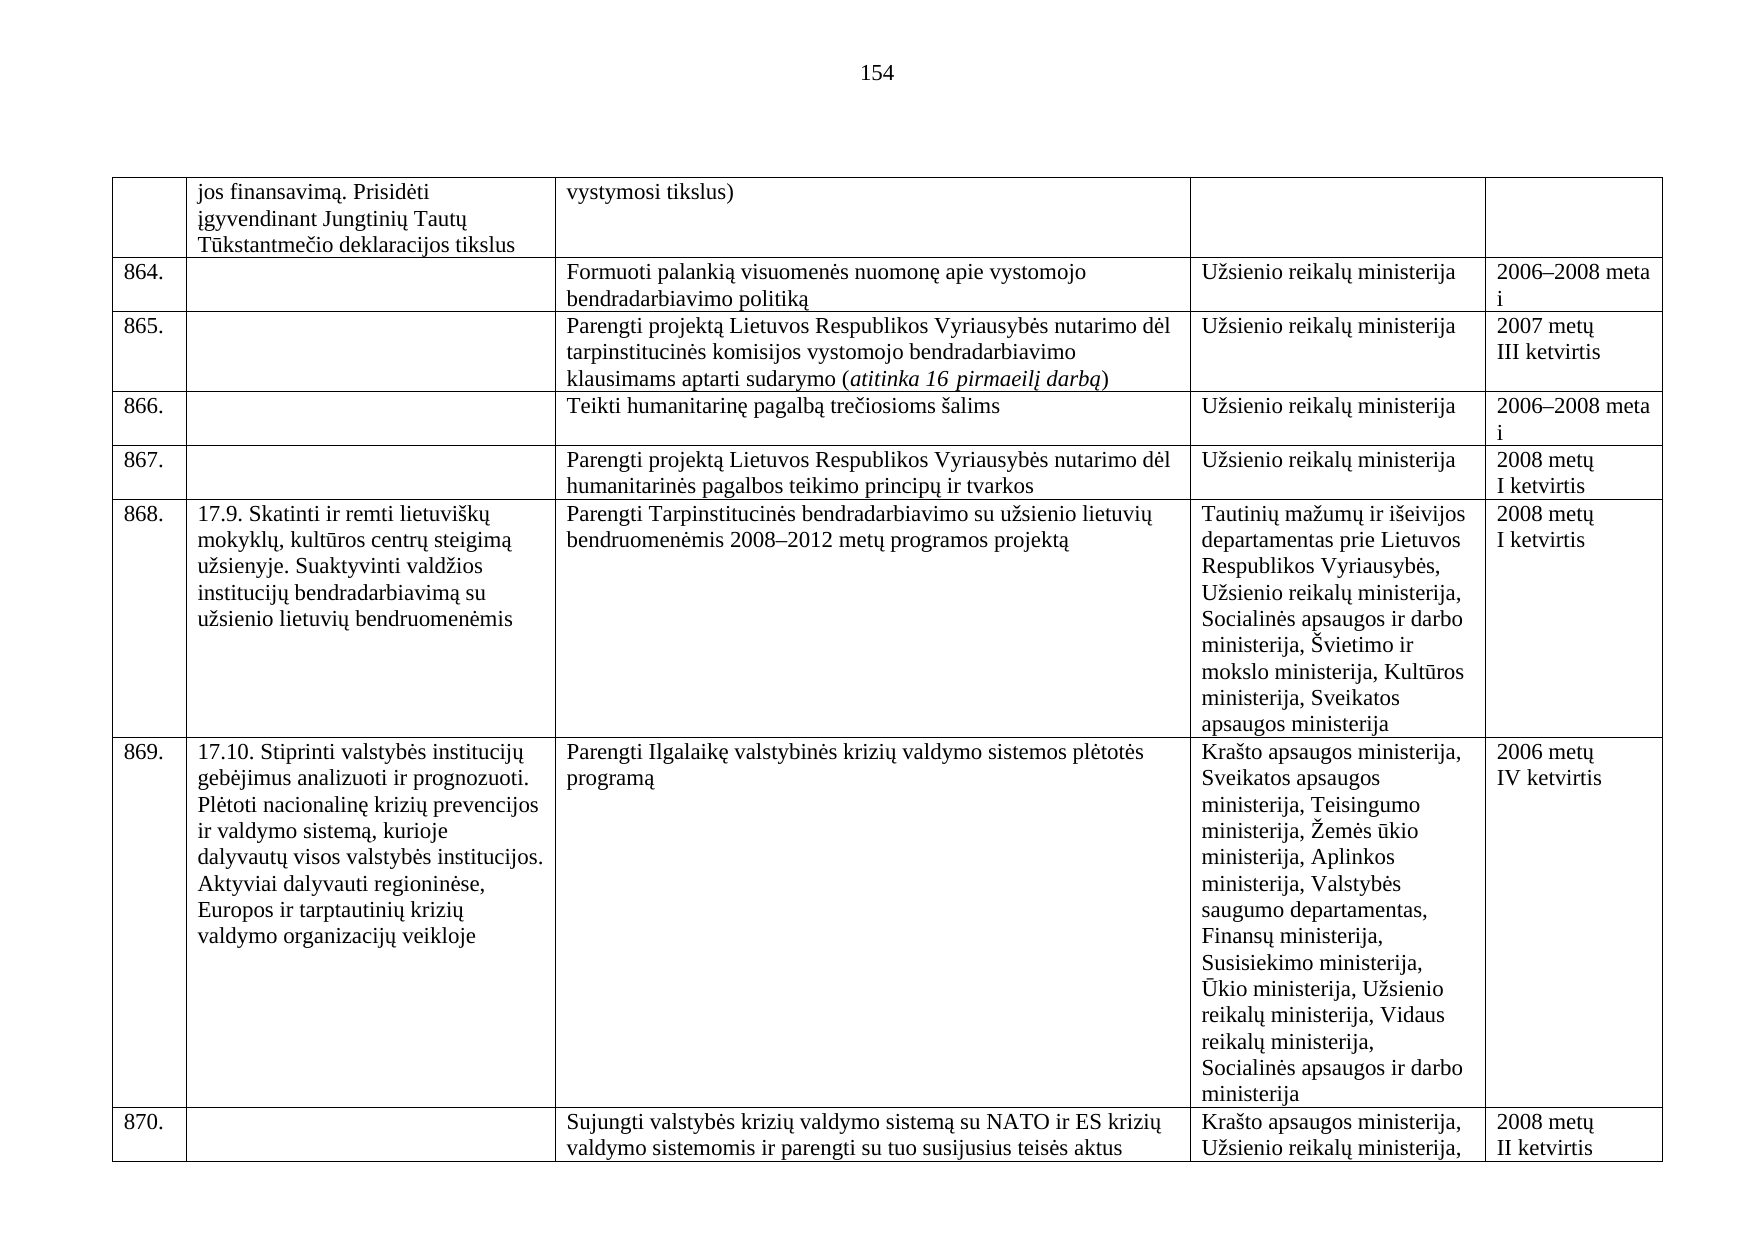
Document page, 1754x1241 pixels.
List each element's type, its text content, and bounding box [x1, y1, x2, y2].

table_cell 17.9. Skatinti ir remti lietuviškų mokyklų, kultūros centrų steigimą užsienyje. Suaktyvinti valdžios institucijų bendradarbiavimą su užsienio lietuvių bendruomenėmis [187, 500, 555, 737]
table_cell Formuoti palankią visuomenės nuomonę apie vystomojo bendradarbiavimo politiką [556, 258, 1190, 311]
table_cell Parengti projektą Lietuvos Respublikos Vyriausybės nutarimo dėl humanitarinės pagalbos teikimo principų ir tvarkos [556, 446, 1190, 499]
table_cell 2006 metų IV ketvirtis [1486, 738, 1662, 1107]
table_cell 2006–2008 metai [1486, 258, 1662, 311]
table_cell 2007 metų III ketvirtis [1486, 312, 1662, 391]
table_cell [187, 446, 555, 499]
table_cell 870. [113, 1108, 186, 1161]
table_cell 868. [113, 500, 186, 737]
table_cell 2008 metų I ketvirtis [1486, 500, 1662, 737]
table_cell 866. [113, 392, 186, 445]
table_cell 865. [113, 312, 186, 391]
table_cell Užsienio reikalų ministerija [1191, 312, 1485, 391]
table_cell Tautinių mažumų ir išeivijos departamentas prie Lietuvos Respublikos Vyriausybės, Užsienio reikalų ministerija, Socialinės apsaugos ir darbo ministerija, Švietimo ir mokslo ministerija, Kultūros ministerija, Sveikatos apsaugos ministerija [1191, 500, 1485, 737]
table_cell jos finansavimą. Prisidėti įgyvendinant Jungtinių Tautų Tūkstantmečio deklaracijos tikslus [187, 178, 555, 257]
table_cell Teikti humanitarinę pagalbą trečiosioms šalims [556, 392, 1190, 445]
table_cell 2008 metų II ketvirtis [1486, 1108, 1662, 1161]
table_cell Sujungti valstybės krizių valdymo sistemą su NATO ir ES krizių valdymo sistemomis ir parengti su tuo susijusius teisės aktus [556, 1108, 1190, 1161]
table_cell [1486, 178, 1662, 257]
table_cell Užsienio reikalų ministerija [1191, 258, 1485, 311]
table_cell [187, 312, 555, 391]
table_cell Krašto apsaugos ministerija, Užsienio reikalų ministerija, [1191, 1108, 1485, 1161]
table_cell [1191, 178, 1485, 257]
table_cell 867. [113, 446, 186, 499]
table_cell Krašto apsaugos ministerija, Sveikatos apsaugos ministerija, Teisingumo ministerija, Žemės ūkio ministerija, Aplinkos ministerija, Valstybės saugumo departamentas, Finansų ministerija, Susisiekimo ministerija, Ūkio ministerija, Užsienio reikalų ministerija, Vidaus reikalų ministerija, Socialinės apsaugos ir darbo ministerija [1191, 738, 1485, 1107]
table_cell Parengti Ilgalaikę valstybinės krizių valdymo sistemos plėtotės programą [556, 738, 1190, 1107]
table_cell Parengti Tarpinstitucinės bendradarbiavimo su užsienio lietuvių bendruomenėmis 2008–2012 metų programos projektą [556, 500, 1190, 737]
table_cell 2006–2008 metai [1486, 392, 1662, 445]
table_cell [113, 178, 186, 257]
table_cell 17.10. Stiprinti valstybės institucijų gebėjimus analizuoti ir prognozuoti. Plėtoti nacionalinę krizių prevencijos ir valdymo sistemą, kurioje dalyvautų visos valstybės institucijos. Aktyviai dalyvauti regioninėse, Europos ir tarptautinių krizių valdymo organizacijų veikloje [187, 738, 555, 1107]
table_cell Parengti projektą Lietuvos Respublikos Vyriausybės nutarimo dėl tarpinstitucinės komisijos vystomojo bendradarbiavimo klausimams aptarti sudarymo (atitinka 16 pirmaeilį darbą) [556, 312, 1190, 391]
table_cell [187, 1108, 555, 1161]
table_cell vystymosi tikslus) [556, 178, 1190, 257]
table_cell [187, 392, 555, 445]
table_cell Užsienio reikalų ministerija [1191, 392, 1485, 445]
table_cell [187, 258, 555, 311]
table_cell Užsienio reikalų ministerija [1191, 446, 1485, 499]
table_cell 2008 metų I ketvirtis [1486, 446, 1662, 499]
table_cell 869. [113, 738, 186, 1107]
table_cell 864. [113, 258, 186, 311]
